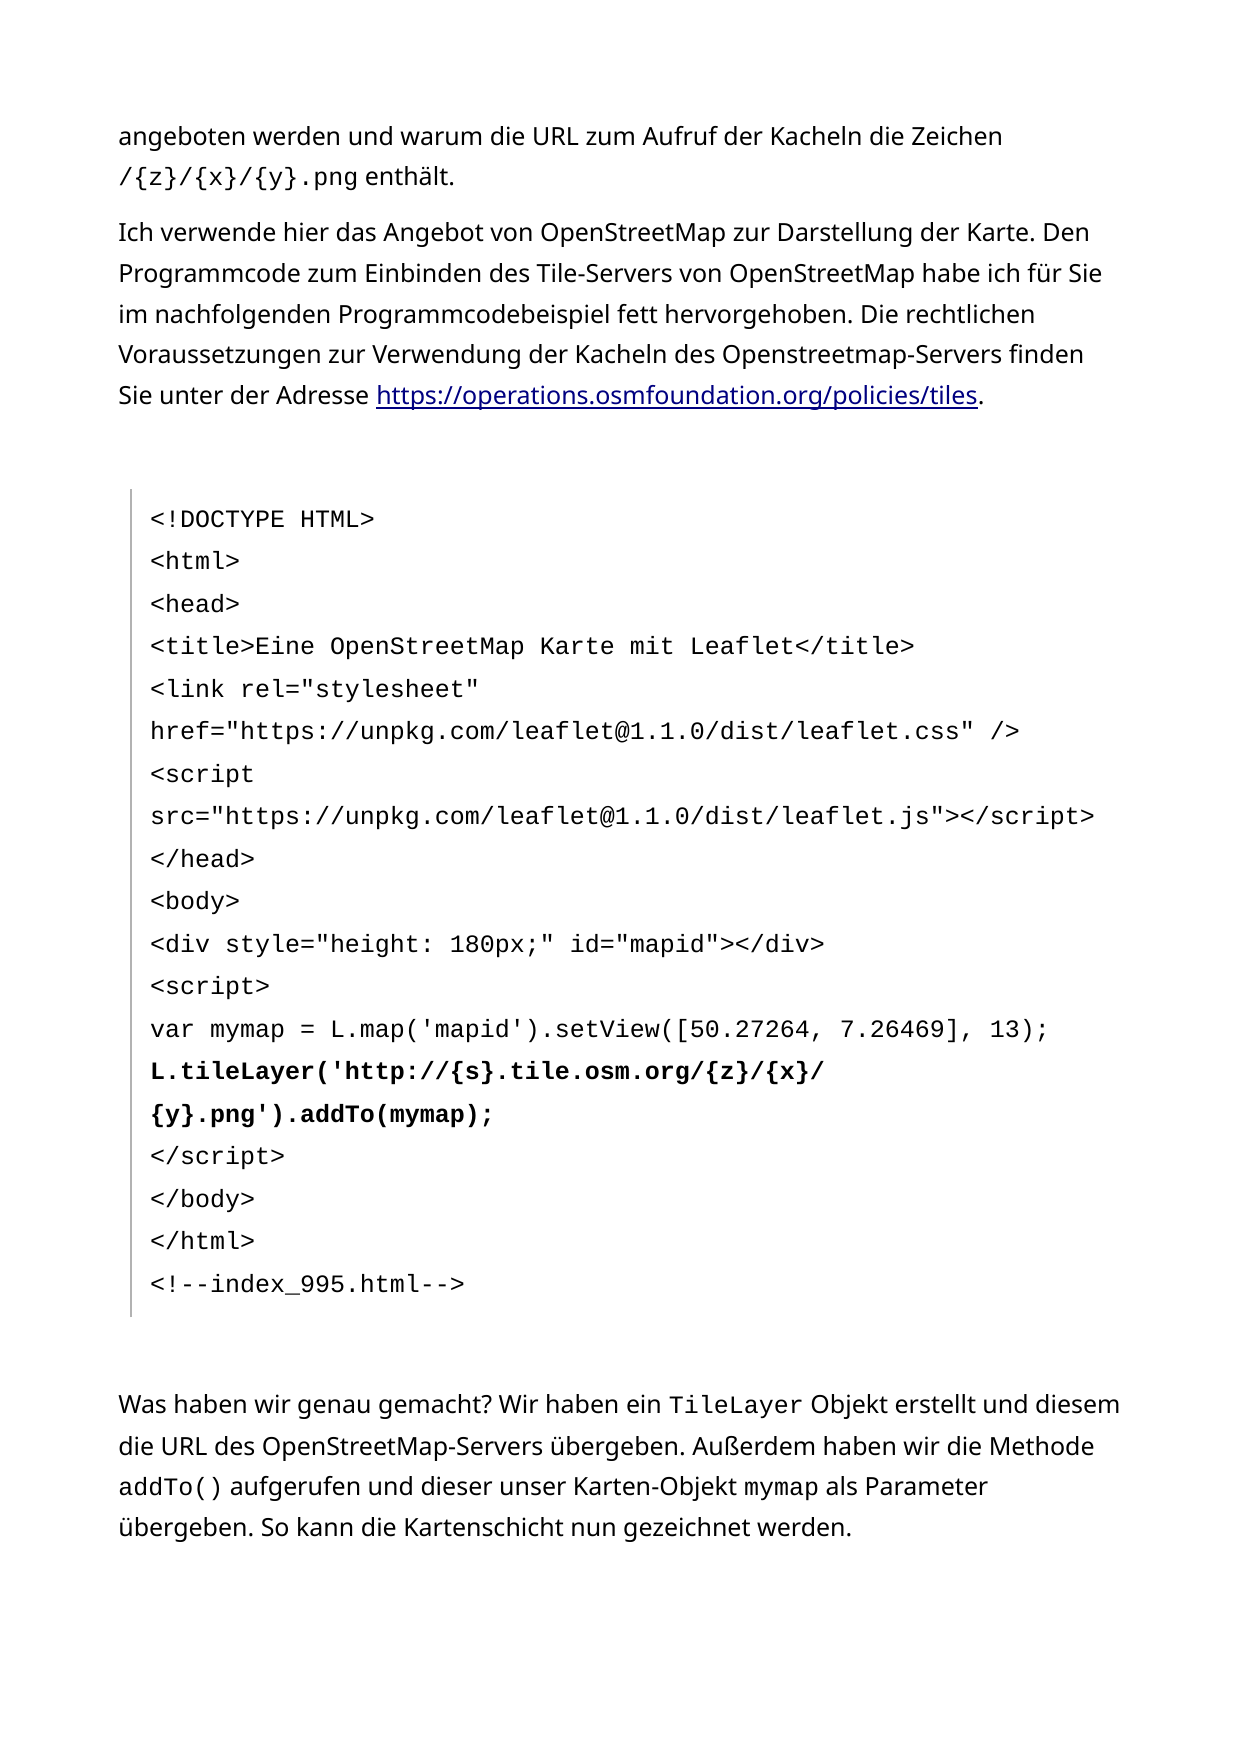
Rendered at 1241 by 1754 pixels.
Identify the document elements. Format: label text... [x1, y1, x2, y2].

text Ich verwende hier das Angebot von OpenStreetMap zur Darstellung der Karte. Den Programmcode zum Einbinden des Tile-Servers von OpenStreetMap habe ich für Sie im nachfolgenden Programmcodebeispiel fett hervorgehoben. Die rechtlichen Voraussetzungen zur Verwendung der Kacheln des Openstreetmap-Servers finden Sie unter der Adresse https://operations.osmfoundation.org/policies/tiles. [118, 214, 1122, 412]
text var mymap = L.map('mapid').setView([50.27264, 7.26469], 13); [132, 999, 1122, 1041]
text <html> [132, 531, 1122, 574]
text <link rel="stylesheet" href="https://unpkg.com/leaflet@1.1.0/dist/leaflet.css" /> [132, 659, 1122, 744]
text L.tileLayer('http://{s}.tile.osm.org/{z}/{x}/{y}.png').addTo(mymap); [132, 1041, 1122, 1126]
text Was haben wir genau gemacht? Wir haben ein TileLayer Objekt erstellt und diesem die URL des OpenStreetMap-Servers übergeben. Außerdem haben wir die Methode addTo() aufgerufen und dieser unser Karten-Objekt mymap als Parameter übergeben. So kann die Kartenschicht nun gezeichnet werden. [118, 1387, 1122, 1544]
text </body> [132, 1169, 1122, 1211]
text <!--index_995.html--> [132, 1254, 1122, 1317]
text <title>Eine OpenStreetMap Karte mit Leaflet</title> [132, 616, 1122, 659]
text <body> [132, 871, 1122, 914]
text <head> [132, 574, 1122, 616]
text </html> [132, 1211, 1122, 1254]
text </head> [132, 829, 1122, 871]
text <!DOCTYPE HTML> [132, 489, 1122, 531]
text <script src="https://unpkg.com/leaflet@1.1.0/dist/leaflet.js"></script> [132, 744, 1122, 829]
text <script> [132, 956, 1122, 999]
text </script> [132, 1126, 1122, 1169]
text angeboten werden und warum die URL zum Aufruf der Kacheln die Zeichen /{z}/{x}/{y}.png enthält. [118, 118, 1122, 193]
text <div style="height: 180px;" id="mapid"></div> [132, 914, 1122, 956]
